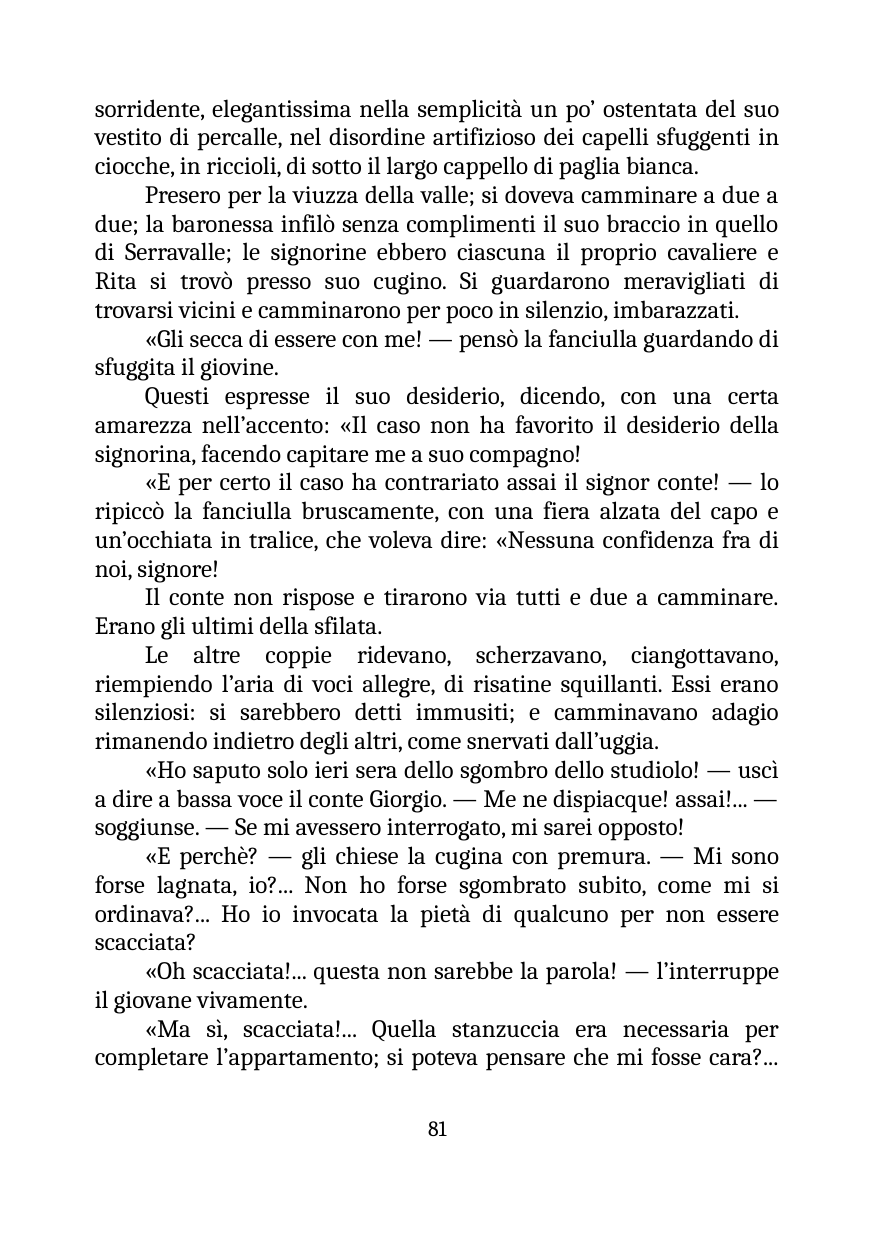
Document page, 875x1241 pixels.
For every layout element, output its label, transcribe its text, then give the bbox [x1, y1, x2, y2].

text sorridente, elegantissima nella semplicità un po’ ostentata del suo vestito di percalle, nel disordine artifizioso dei capelli sfuggenti in ciocche, in riccioli, di sotto il largo cappello di paglia bianca. [94, 94, 779, 181]
text Questi espresse il suo desiderio, dicendo, con una certa amarezza nell’accento: «Il caso non ha favorito il desiderio della signorina, facendo capitare me a suo compagno! [94, 382, 779, 468]
text «Ma sì, scacciata!... Quella stanzuccia era necessaria per completare l’appartamento; si poteva pensare che mi fosse cara?... [94, 1014, 779, 1072]
text «Oh scacciata!... questa non sarebbe la parola! — l’interruppe il giovane vivamente. [94, 957, 779, 1014]
text Il conte non rispose e tirarono via tutti e due a camminare. Erano gli ultimi della sfilata. [94, 583, 779, 641]
text Le altre coppie ridevano, scherzavano, ciangottavano, riempiendo l’aria di voci allegre, di risatine squillanti. Essi erano silenziosi: si sarebbero detti immusiti; e camminavano adagio rimanendo indietro degli altri, come snervati dall’uggia. [94, 641, 779, 756]
text Presero per la viuzza della valle; si doveva camminare a due a due; la baronessa infilò senza complimenti il suo braccio in quello di Serravalle; le signorine ebbero ciascuna il proprio cavaliere e Rita si trovò presso suo cugino. Si guardarono meravigliati di trovarsi vicini e camminarono per poco in silenzio, imbarazzati. [94, 181, 779, 324]
text «Gli secca di essere con me! — pensò la fanciulla guardando di sfuggita il giovine. [94, 324, 779, 382]
text «Ho saputo solo ieri sera dello sgombro dello studiolo! — uscì a dire a bassa voce il conte Giorgio. — Me ne dispiacque! assai!... — soggiunse. — Se mi avessero interrogato, mi sarei opposto! [94, 756, 779, 842]
text «E perchè? — gli chiese la cugina con premura. — Mi sono forse lagnata, io?... Non ho forse sgombrato subito, come mi si ordinava?... Ho io invocata la pietà di qualcuno per non essere scacciata? [94, 842, 779, 957]
text «E per certo il caso ha contrariato assai il signor conte! — lo ripiccò la fanciulla bruscamente, con una fiera alzata del capo e un’occhiata in tralice, che voleva dire: «Nessuna confidenza fra di noi, signore! [94, 468, 779, 583]
